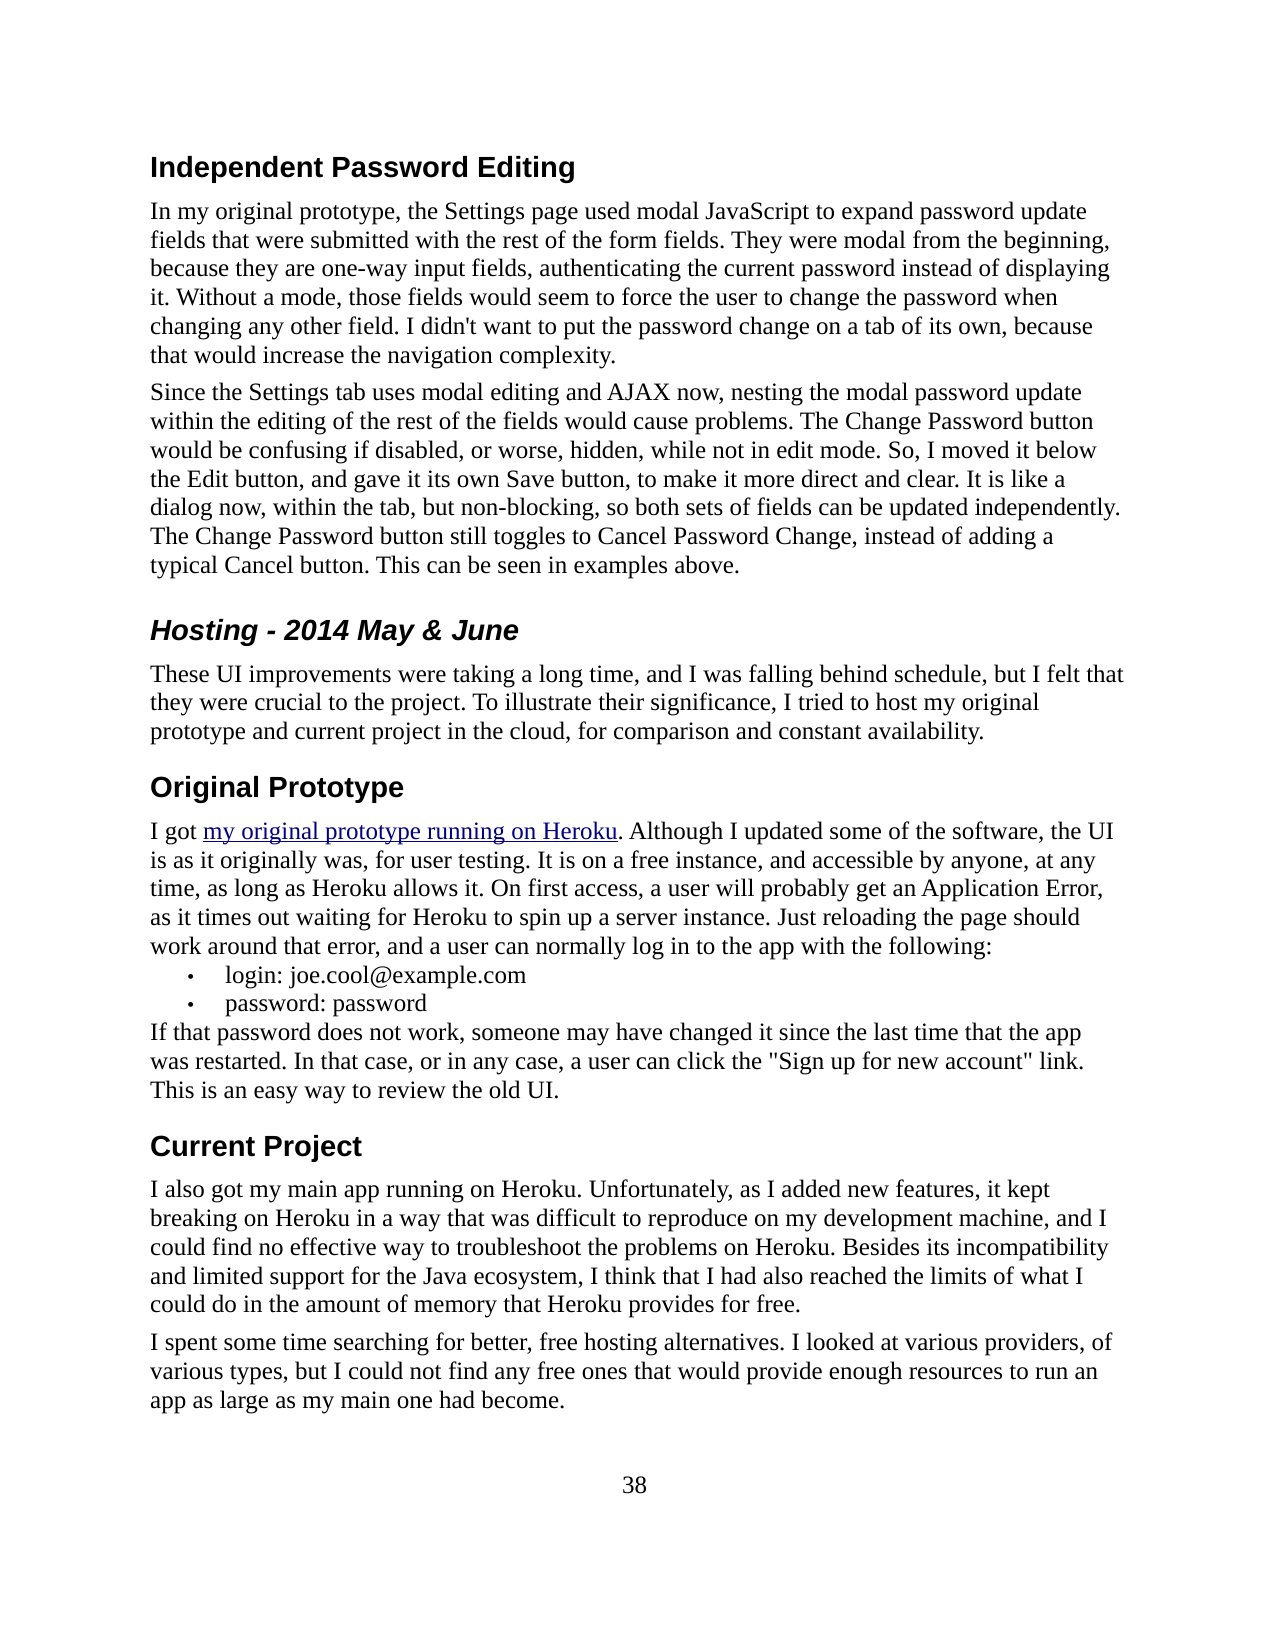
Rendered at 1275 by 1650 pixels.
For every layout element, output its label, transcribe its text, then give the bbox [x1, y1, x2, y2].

text Since the Settings tab uses modal editing and AJAX now, nesting the modal password update within the editing of the rest of the fields would cause problems. The Change Password button would be confusing if disabled, or worse, hidden, while not in edit mode. So, I moved it below the Edit button, and gave it its own Save button, to make it more direct and clear. It is like a dialog now, within the tab, but non-blocking, so both sets of fields can be updated independently. The Change Password button still toggles to Cancel Password Change, instead of adding a typical Cancel button. This can be seen in examples above. [150, 377, 1125, 579]
list login: joe.cool@example.com [187, 960, 1125, 988]
text I got my original prototype running on Heroku. Although I updated some of the software, the UI is as it originally was, for user testing. It is on a free instance, and accessible by anyone, at any time, as long as Heroku allows it. On first access, a user will probably get an Application Error, as it times out waiting for Heroku to spin up a server instance. Just reloading the page should work around that error, and a user can normally log in to the app with the following: [150, 816, 1125, 960]
text In my original prototype, the Settings page used modal JavaScript to expand password update fields that were submitted with the rest of the form fields. They were modal from the beginning, because they are one-way input fields, authenticating the current password instead of displaying it. Without a mode, those fields would seem to force the user to change the password when changing any other field. I didn't want to put the password change on a tab of its own, because that would increase the navigation complexity. [150, 196, 1125, 368]
text I spent some time searching for better, free hosting alternatives. I looked at various providers, of various types, but I could not find any free ones that would provide enough resources to run an app as large as my main one had become. [150, 1327, 1125, 1413]
subtitle Current Project [150, 1128, 1125, 1162]
text I also got my main app running on Heroku. Unfortunately, as I added new features, it kept breaking on Heroku in a way that was difficult to reproduce on my development machine, and I could find no effective way to troubleshoot the problems on Heroku. Besides its incompatibility and limited support for the Java ecosystem, I think that I had also reached the limits of what I could do in the amount of memory that Heroku provides for free. [150, 1174, 1125, 1318]
subtitle Independent Password Editing [150, 150, 1125, 183]
text These UI improvements were taking a long time, and I was falling behind schedule, but I felt that they were crucial to the project. To illustrate their significance, I tried to host my original prototype and current project in the cloud, for comparison and constant availability. [150, 659, 1125, 745]
text If that password does not work, someone may have changed it since the last time that the app was restarted. In that case, or in any case, a user can click the "Sign up for new account" link. This is an easy way to review the old UI. [150, 1017, 1125, 1103]
subtitle Hosting - 2014 May & June [150, 613, 1125, 646]
list password: password [187, 988, 1125, 1017]
subtitle Original Prototype [150, 770, 1125, 803]
